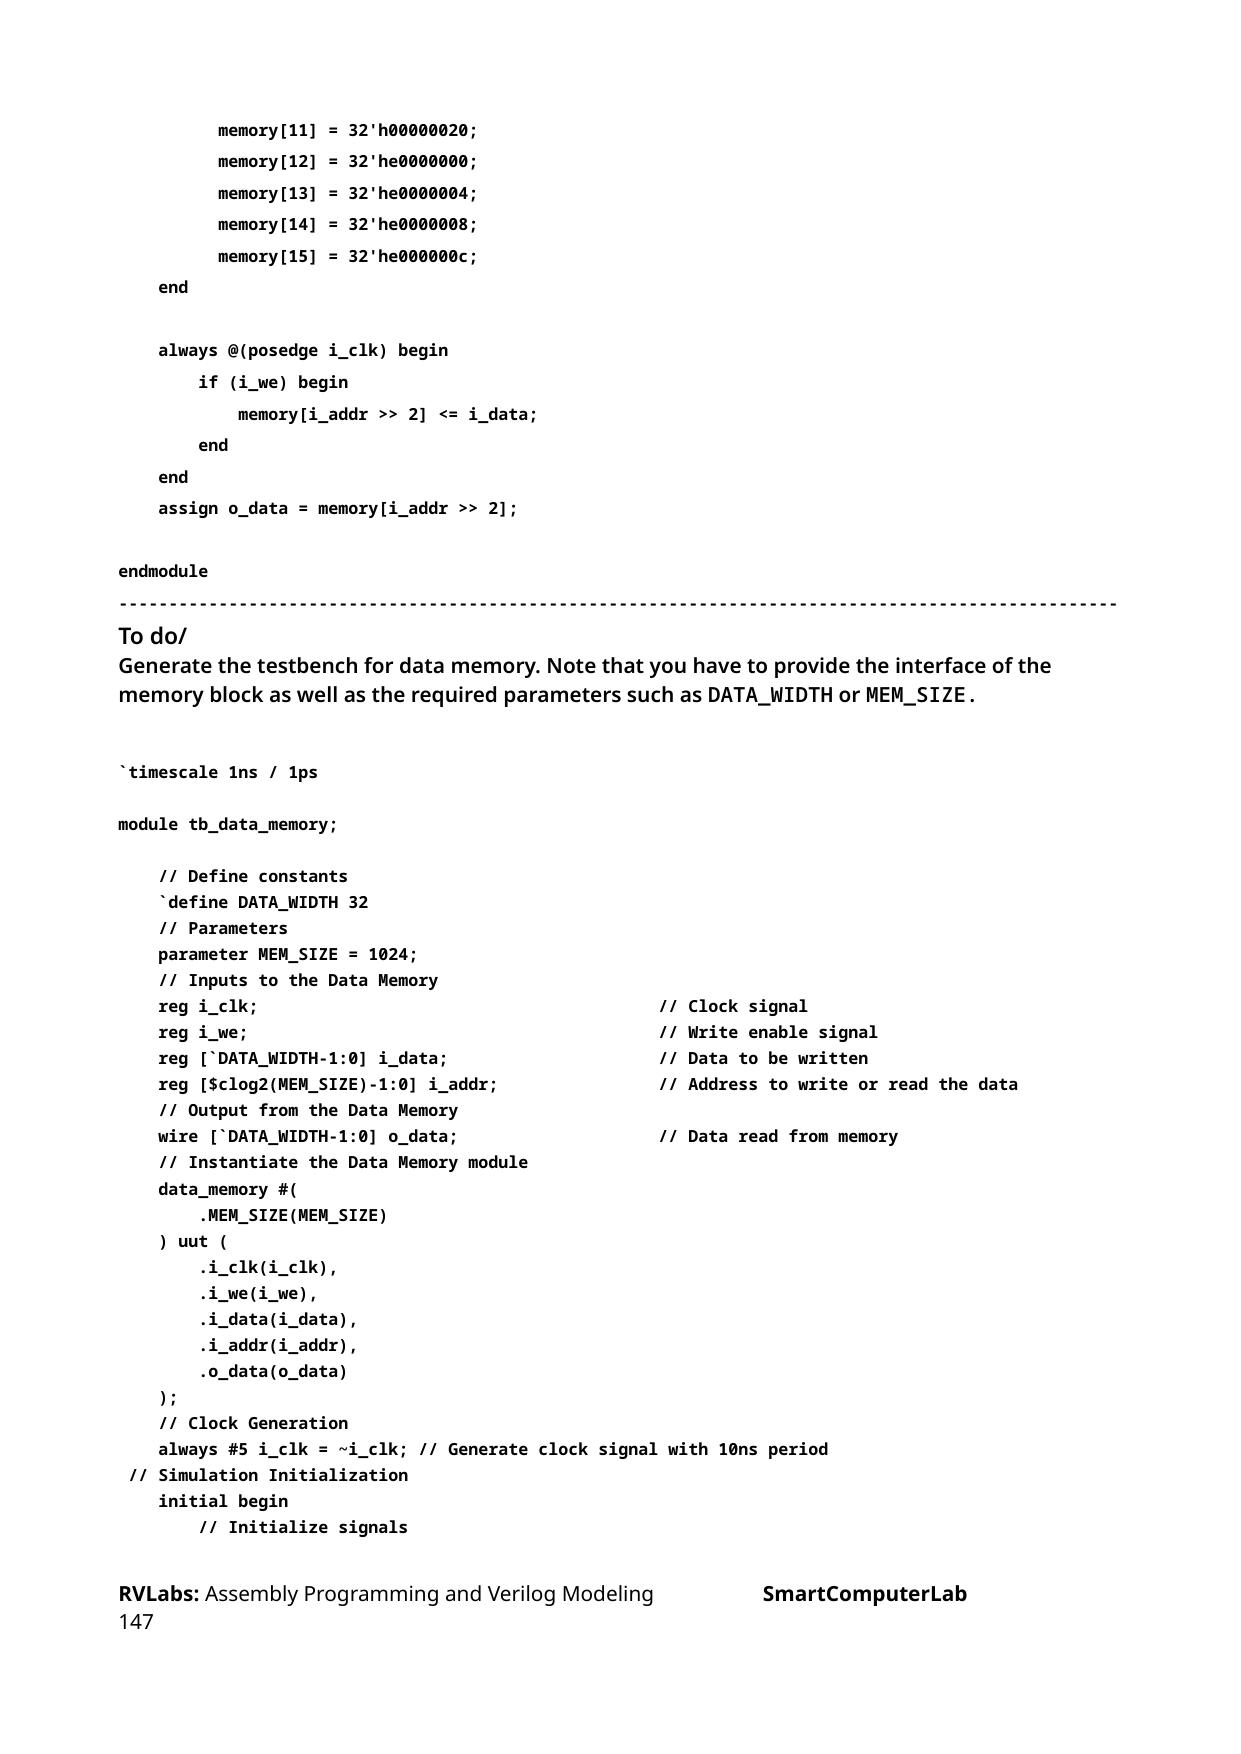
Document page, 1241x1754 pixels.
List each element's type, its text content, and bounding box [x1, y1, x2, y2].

text .MEM_SIZE(MEM_SIZE) [118, 1203, 1122, 1226]
text Generate the testbench for data memory. Note that you have to provide the interface of the memory block as well as the required parameters such as DATA_WIDTH or MEM_SIZE. [118, 651, 1122, 708]
text memory[11] = 32'h00000020; [118, 118, 1122, 141]
text `timescale 1ns / 1ps [118, 760, 1122, 783]
text memory[15] = 32'he000000c; [118, 244, 1122, 267]
text module tb_data_memory; [118, 812, 1122, 835]
text // Parameters [118, 917, 1122, 939]
text end [118, 465, 1122, 488]
text .i_clk(i_clk), [118, 1255, 1122, 1278]
text memory[14] = 32'he0000008; [118, 213, 1122, 236]
text // Define constants [118, 864, 1122, 887]
text parameter MEM_SIZE = 1024; [118, 943, 1122, 965]
text always @(posedge i_clk) begin [118, 339, 1122, 362]
text ); [118, 1385, 1122, 1408]
text if (i_we) begin [118, 371, 1122, 393]
text // Clock Generation [118, 1411, 1122, 1434]
text end [118, 276, 1122, 299]
text .i_we(i_we), [118, 1281, 1122, 1304]
text ) uut ( [118, 1229, 1122, 1252]
text endmodule [118, 560, 1122, 583]
text // Output from the Data Memory [118, 1099, 1122, 1122]
text initial begin [118, 1489, 1122, 1512]
text reg i_we; // Write enable signal [118, 1021, 1122, 1043]
text // Inputs to the Data Memory [118, 969, 1122, 991]
text reg [`DATA_WIDTH-1:0] i_data; // Data to be written [118, 1047, 1122, 1069]
text always #5 i_clk = ~i_clk; // Generate clock signal with 10ns period [118, 1437, 1122, 1460]
text data_memory #( [118, 1177, 1122, 1200]
text memory[i_addr >> 2] <= i_data; [118, 402, 1122, 425]
text memory[12] = 32'he0000000; [118, 150, 1122, 172]
text wire [`DATA_WIDTH-1:0] o_data; // Data read from memory [118, 1125, 1122, 1148]
text // Instantiate the Data Memory module [118, 1151, 1122, 1174]
text .i_data(i_data), [118, 1307, 1122, 1330]
text To do/ [118, 620, 1122, 651]
text reg [$clog2(MEM_SIZE)-1:0] i_addr; // Address to write or read the data [118, 1073, 1122, 1096]
text `define DATA_WIDTH 32 [118, 891, 1122, 913]
text // Initialize signals [118, 1516, 1122, 1538]
text reg i_clk; // Clock signal [118, 995, 1122, 1017]
text // Simulation Initialization [118, 1463, 1122, 1486]
text memory[13] = 32'he0000004; [118, 181, 1122, 204]
text assign o_data = memory[i_addr >> 2]; [118, 497, 1122, 519]
text end [118, 434, 1122, 456]
text .i_addr(i_addr), [118, 1333, 1122, 1356]
text ---------------------------------------------------------------------------------------------------- [118, 592, 1122, 614]
text .o_data(o_data) [118, 1359, 1122, 1382]
